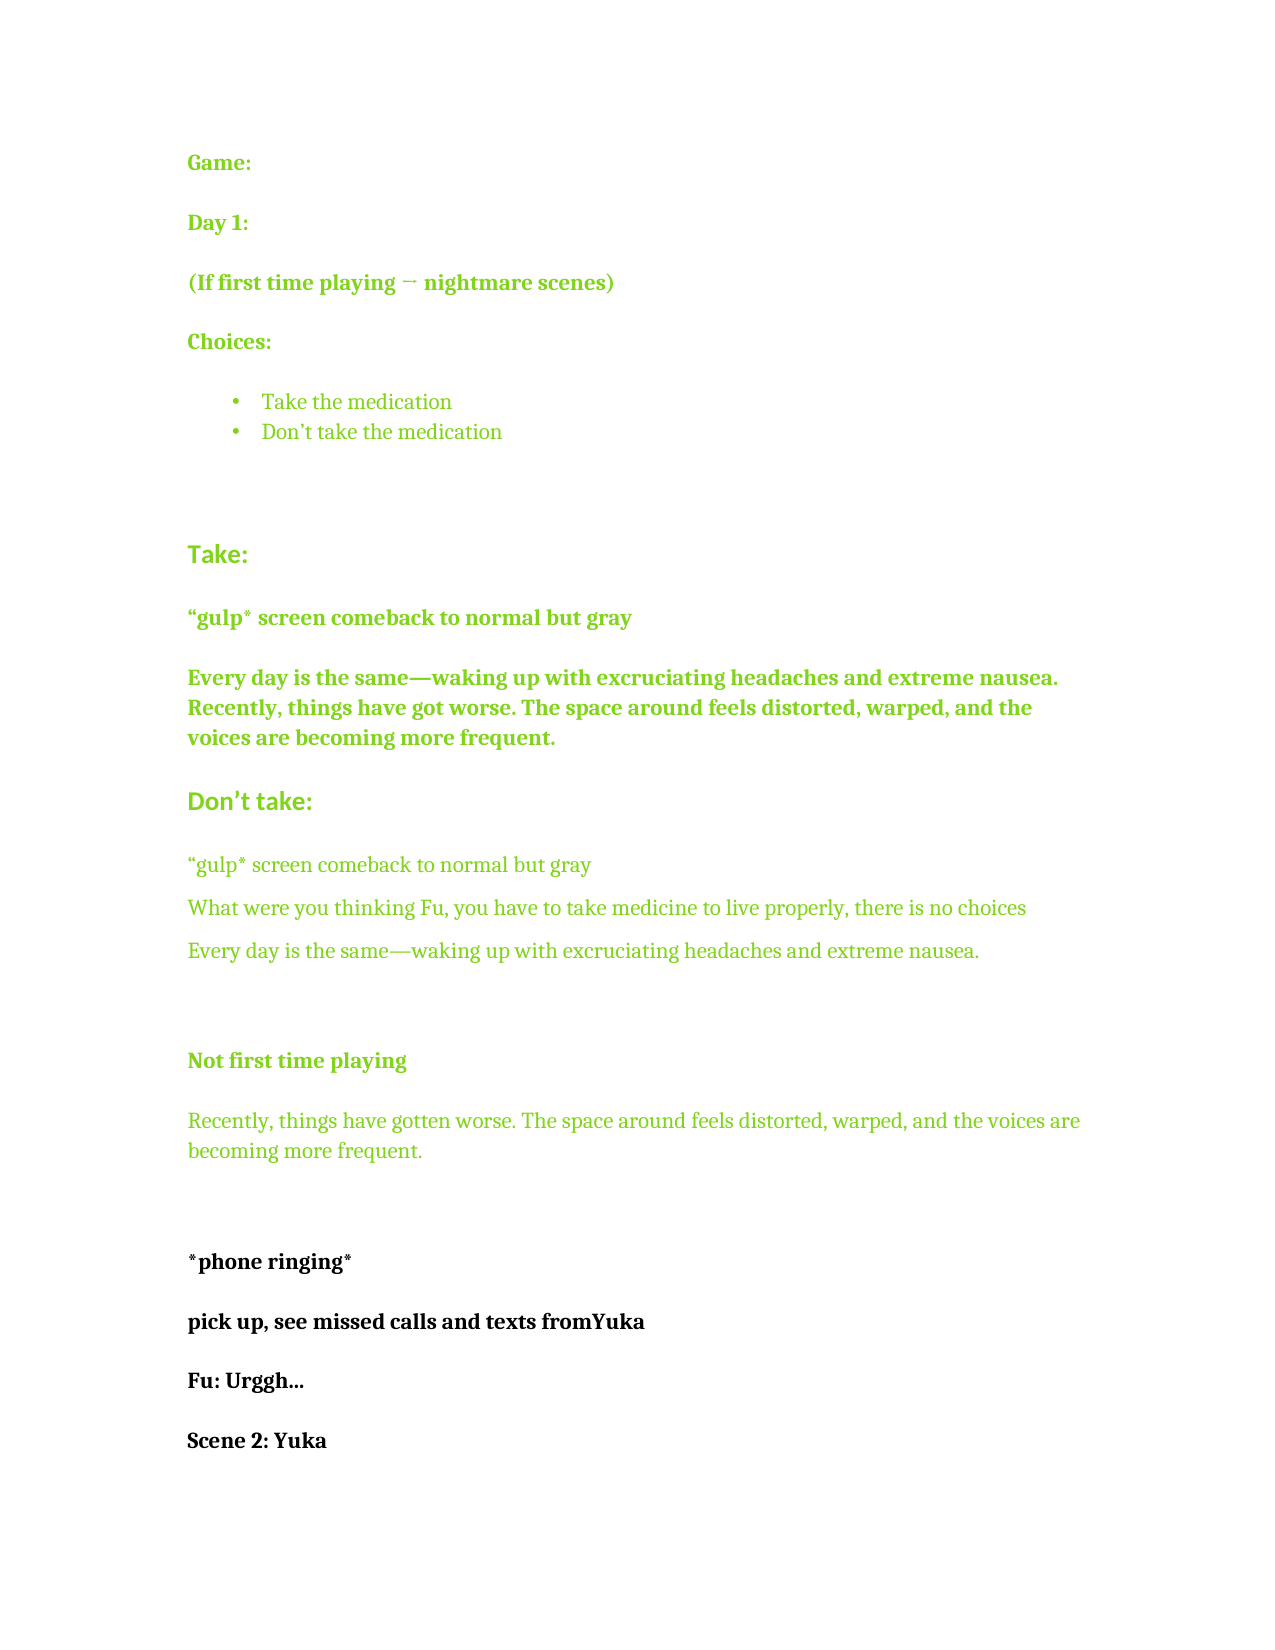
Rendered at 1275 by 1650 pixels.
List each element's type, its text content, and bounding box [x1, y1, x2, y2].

text Day 1: [187, 210, 1087, 236]
text Not first time playing [187, 1048, 1087, 1074]
list Take the medication [232, 389, 1087, 415]
text What were you thinking Fu, you have to take medicine to live properly, there is no choices [187, 895, 1087, 921]
text pick up, see missed calls and texts fromYuka [187, 1308, 1087, 1335]
text Choices: [187, 329, 1087, 355]
text Every day is the same—waking up with excruciating headaches and extreme nausea. Recently, things have got worse. The space around feels distorted, warped, and the voices are becoming more frequent. [187, 664, 1087, 751]
text Recently, things have gotten worse. The space around feels distorted, warped, and the voices are becoming more frequent. [187, 1108, 1087, 1164]
subtitle Don’t take: [187, 784, 1087, 818]
text Game: [187, 150, 1087, 176]
text “gulp* screen comeback to normal but gray [187, 605, 1087, 631]
text “gulp* screen comeback to normal but gray [187, 852, 1087, 878]
text Scene 2: Yuka [187, 1428, 1087, 1454]
subtitle Take: [187, 537, 1087, 570]
text Every day is the same—waking up with excruciating headaches and extreme nausea. [187, 937, 1087, 964]
text Fu: Urggh... [187, 1368, 1087, 1394]
list Don’t take the medication [232, 419, 1087, 445]
text *phone ringing* [187, 1249, 1087, 1275]
text (If first time playing → nightmare scenes) [187, 269, 1087, 296]
